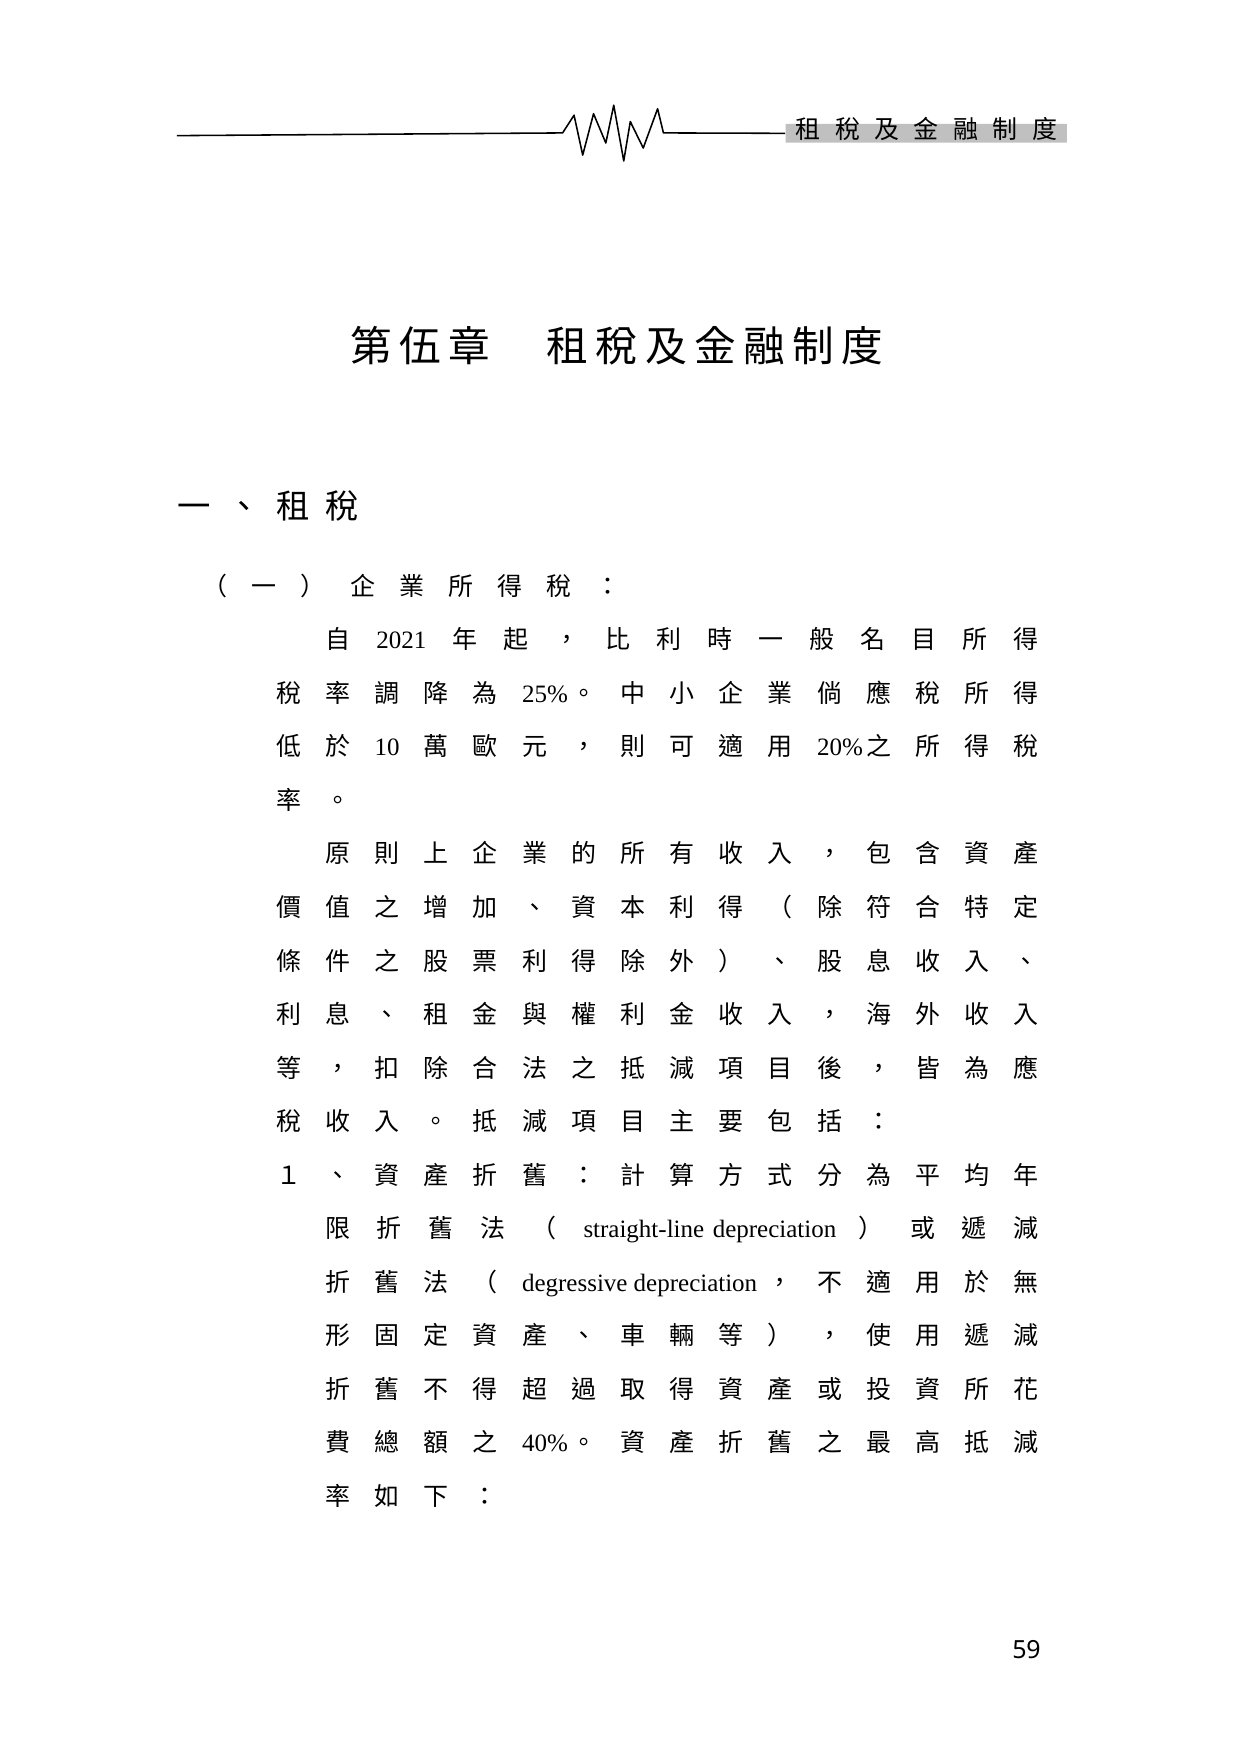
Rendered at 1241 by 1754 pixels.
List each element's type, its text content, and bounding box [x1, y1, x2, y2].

text 自2021年起，比利時一般名目所得稅率調降為25%。中小企業倘應稅所得低於10萬歐元，則可適用20%之所得稅率。 [276, 611, 1063, 825]
text （一）企業所得稅： [202, 557, 1063, 611]
text 原則上企業的所有收入，包含資產價值之增加、資本利得（除符合特定條件之股票利得除外）、股息收入、利息、租金與權利金收入，海外收入等，扣除合法之抵減項目後，皆為應稅收入。抵減項目主要包括： [276, 825, 1063, 1146]
text 第伍章 租稅及金融制度 [178, 290, 1063, 397]
text １、資產折舊：計算方式分為平均年限折舊法（straight-line depreciation）或遞減折舊法（degressive depreciation，不適用於無形固定資產、車輛等），使用遞減折舊不得超過取得資產或投資所花費總額之40%。資產折舊之最高抵減率如下： [275, 1146, 1063, 1521]
text 一、租稅 [178, 477, 1063, 531]
